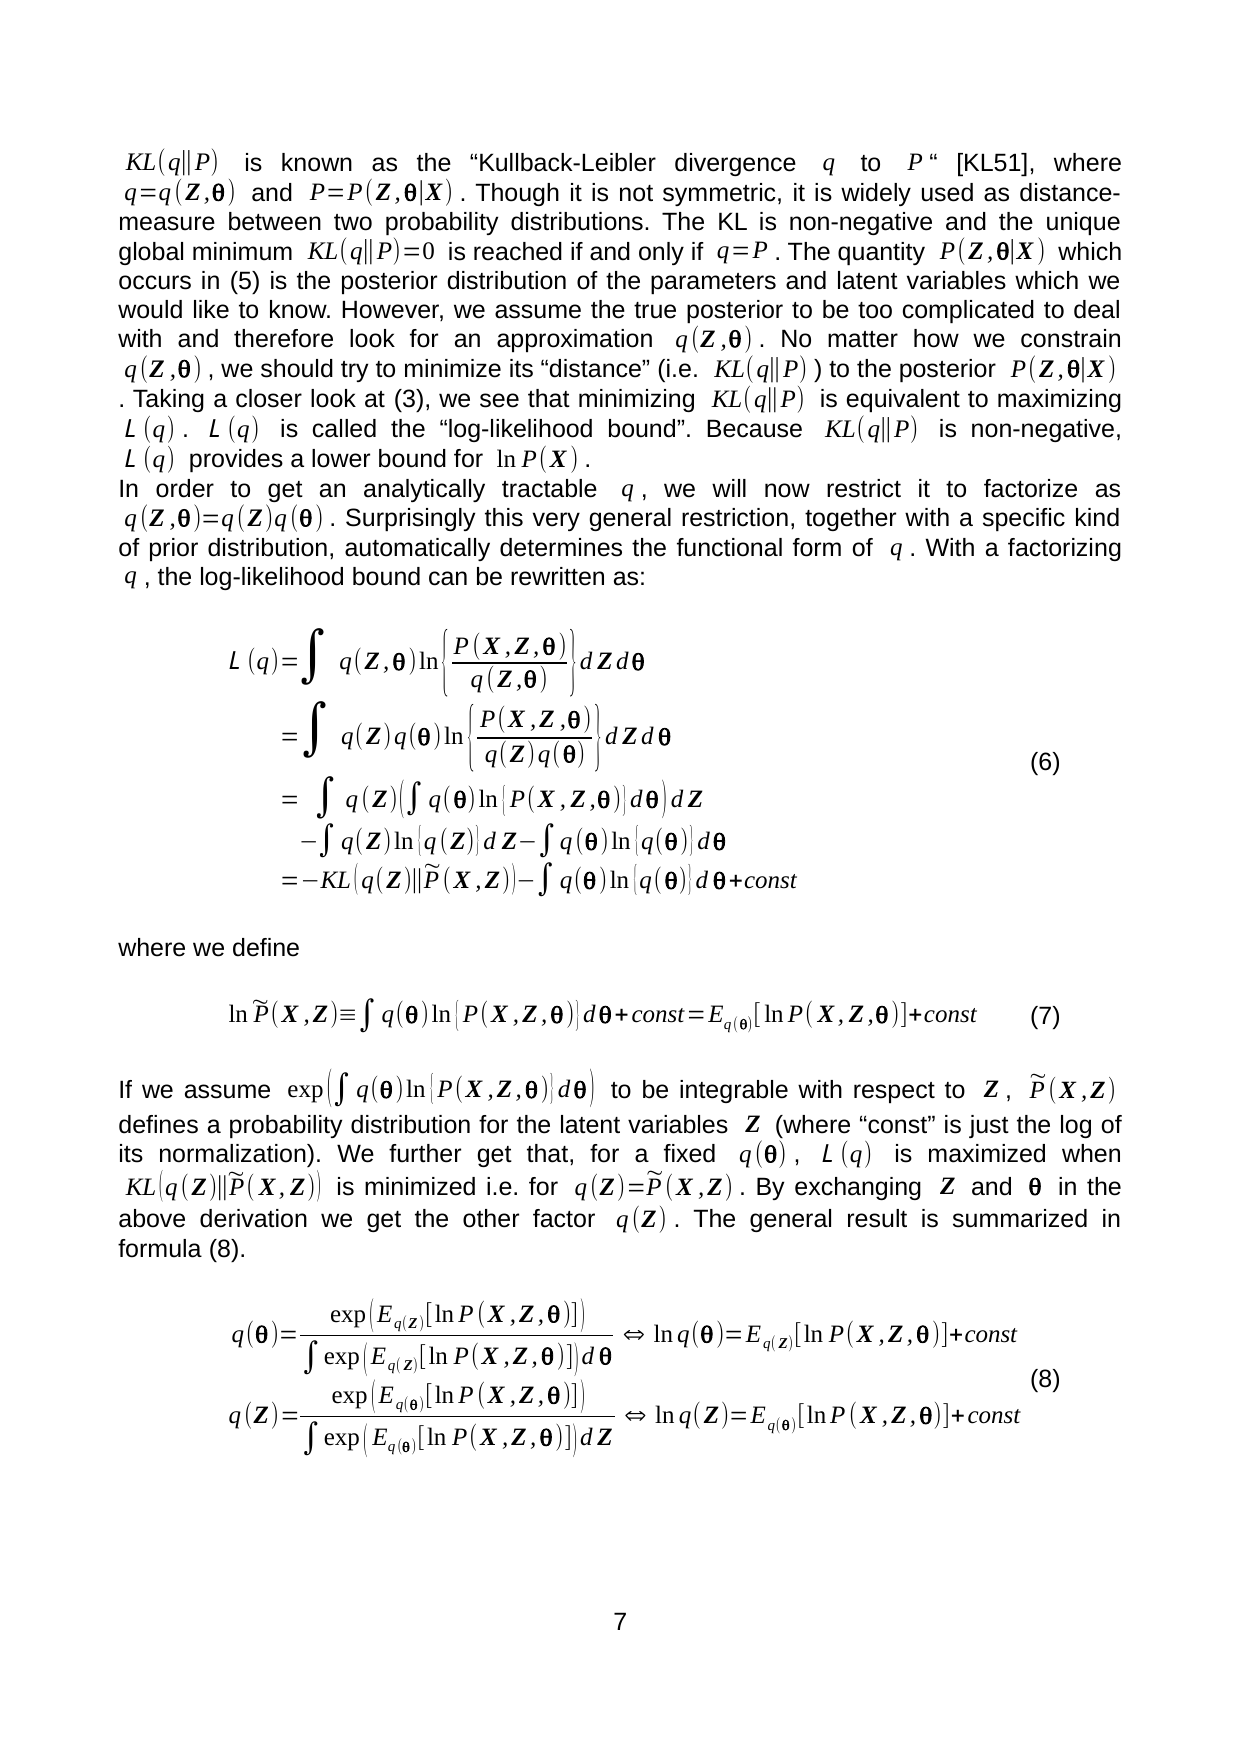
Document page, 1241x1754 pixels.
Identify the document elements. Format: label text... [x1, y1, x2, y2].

text where we define [118, 933, 1122, 962]
text is known as the “Kullback-Leibler divergence to “ [KL51], where and . Though it is not symmetric, it is widely used as distance-measure between two probability distributions. The KL is non-negative and the unique global minimum is reached if and only if . The quantity which occurs in (5) is the posterior distribution of the parameters and latent variables which we would like to know. However, we assume the true posterior to be too complicated to deal with and therefore look for an approximation . No matter how we constrain , we should try to minimize its “distance” (i.e. ) to the posterior . Taking a closer look at (3), we see that minimizing is equivalent to maximizing . is called the “log-likelihood bound”. Because is non-negative, provides a lower bound for . [118, 147, 1122, 474]
table_header [217, 990, 1024, 1039]
table_header [118, 619, 217, 904]
table_header (7) [1024, 990, 1123, 1039]
table_header [217, 1291, 1024, 1464]
table_header [217, 619, 1024, 904]
table_header (8) [1024, 1291, 1123, 1464]
table_header [118, 1291, 217, 1464]
text If we assume to be integrable with respect to , defines a probability distribution for the latent variables (where “const” is just the log of its normalization). We further get that, for a fixed , is maximized when is minimized i.e. for . By exchanging and in the above derivation we get the other factor . The general result is summarized in formula (8). [118, 1068, 1122, 1263]
text In order to get an analytically tractable , we will now restrict it to factorize as . Surprisingly this very general restriction, together with a specific kind of prior distribution, automatically determines the functional form of . With a factorizing , the log-likelihood bound can be rewritten as: [118, 474, 1122, 590]
table_header [118, 990, 217, 1039]
table_header (6) [1024, 619, 1123, 904]
